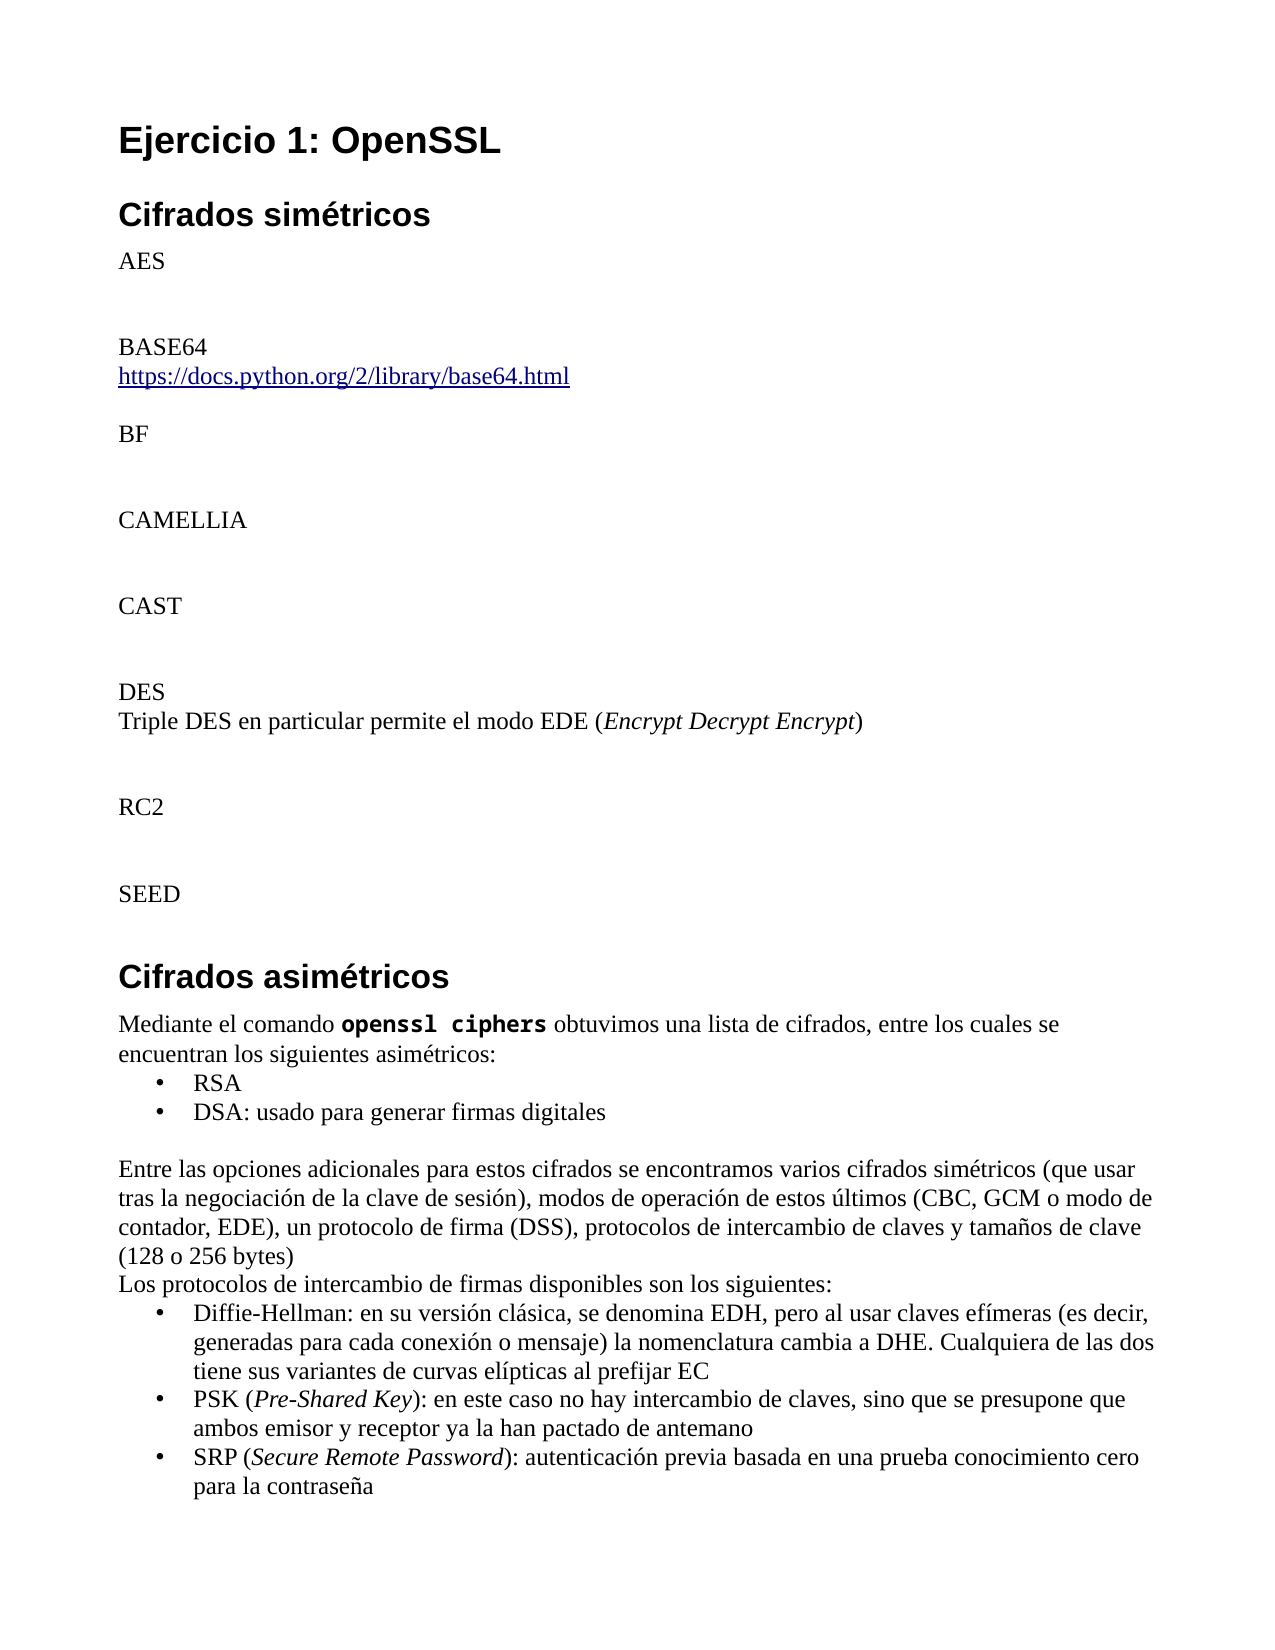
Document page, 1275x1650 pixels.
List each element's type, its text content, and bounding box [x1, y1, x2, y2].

text Los protocolos de intercambio de firmas disponibles son los siguientes: [118, 1269, 1157, 1298]
text BF [118, 419, 1157, 447]
text CAMELLIA [118, 505, 1157, 534]
text CAST [118, 591, 1157, 620]
subtitle Cifrados simétricos [118, 195, 1157, 234]
list DSA: usado para generar firmas digitales [156, 1097, 1157, 1126]
subtitle Cifrados asimétricos [118, 957, 1157, 996]
text https://docs.python.org/2/library/base64.html [118, 361, 1157, 390]
subtitle Ejercicio 1: OpenSSL [118, 118, 1157, 162]
list Diffie-Hellman: en su versión clásica, se denomina EDH, pero al usar claves efímeras (es decir, generadas para cada conexión o mensaje) la nomenclatura cambia a DHE. Cualquiera de las dos tiene sus variantes de curvas elípticas al prefijar EC [156, 1298, 1157, 1384]
text Mediante el comando openssl ciphers obtuvimos una lista de cifrados, entre los cuales se encuentran los siguientes asimétricos: [118, 1008, 1157, 1068]
list RSA [156, 1068, 1157, 1097]
text SEED [118, 879, 1157, 907]
text RC2 [118, 792, 1157, 821]
text BASE64 [118, 332, 1157, 361]
text DES [118, 677, 1157, 706]
list SRP (Secure Remote Password): autenticación previa basada en una prueba conocimiento cero para la contraseña [156, 1442, 1157, 1499]
text AES [118, 246, 1157, 275]
text Triple DES en particular permite el modo EDE (Encrypt Decrypt Encrypt) [118, 706, 1157, 735]
list PSK (Pre-Shared Key): en este caso no hay intercambio de claves, sino que se presupone que ambos emisor y receptor ya la han pactado de antemano [156, 1384, 1157, 1442]
text Entre las opciones adicionales para estos cifrados se encontramos varios cifrados simétricos (que usar tras la negociación de la clave de sesión), modos de operación de estos últimos (CBC, GCM o modo de contador, EDE), un protocolo de firma (DSS), protocolos de intercambio de claves y tamaños de clave (128 o 256 bytes) [118, 1154, 1157, 1269]
